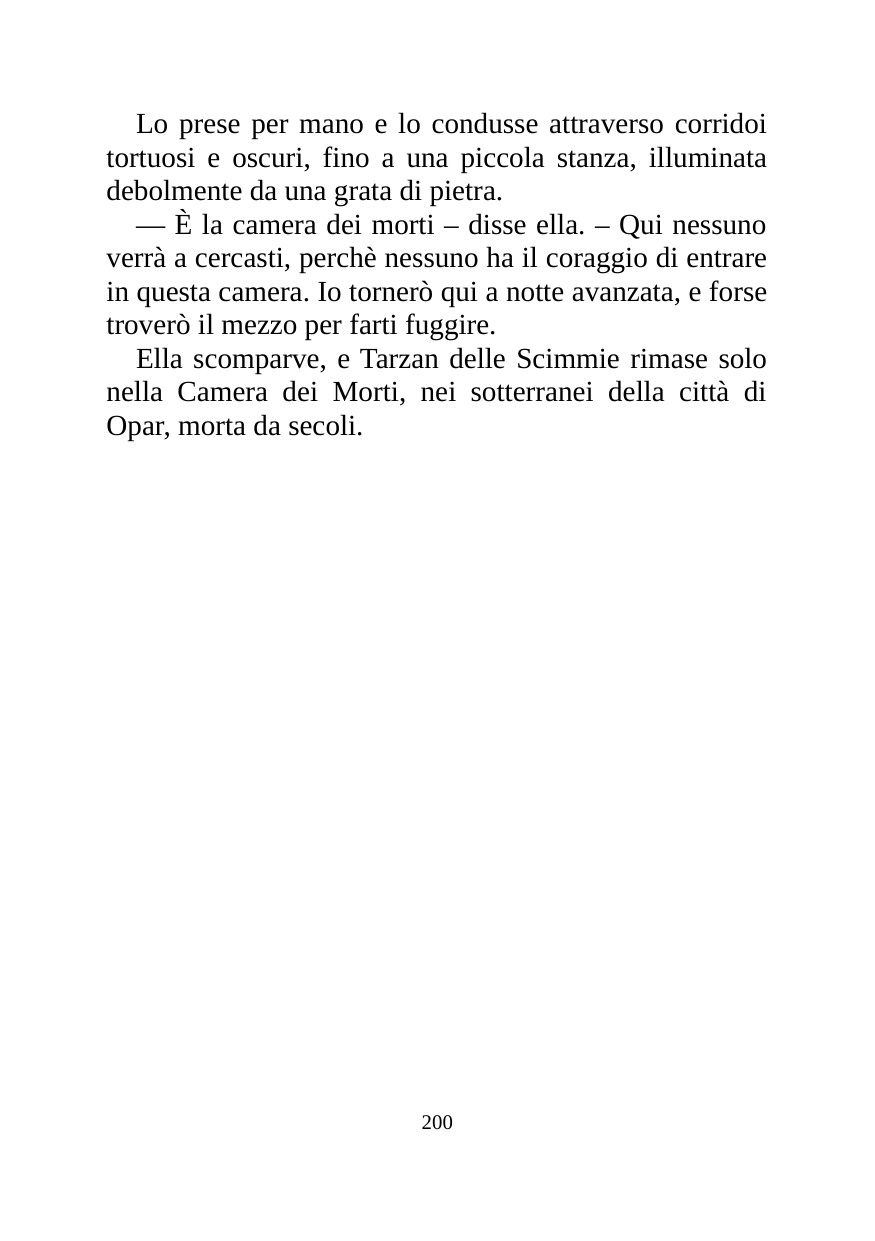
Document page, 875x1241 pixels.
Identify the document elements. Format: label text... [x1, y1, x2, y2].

text — È la camera dei morti – disse ella. – Qui nessuno verrà a cercasti, perchè nessuno ha il coraggio di entrare in questa camera. Io tornerò qui a notte avanzata, e forse troverò il mezzo per farti fuggire. [106, 207, 768, 341]
text Lo prese per mano e lo condusse attraverso corridoi tortuosi e oscuri, fino a una piccola stanza, illuminata debolmente da una grata di pietra. [106, 106, 768, 207]
text Ella scomparve, e Tarzan delle Scimmie rimase solo nella Camera dei Morti, nei sotterranei della città di Opar, morta da secoli. [106, 341, 768, 442]
